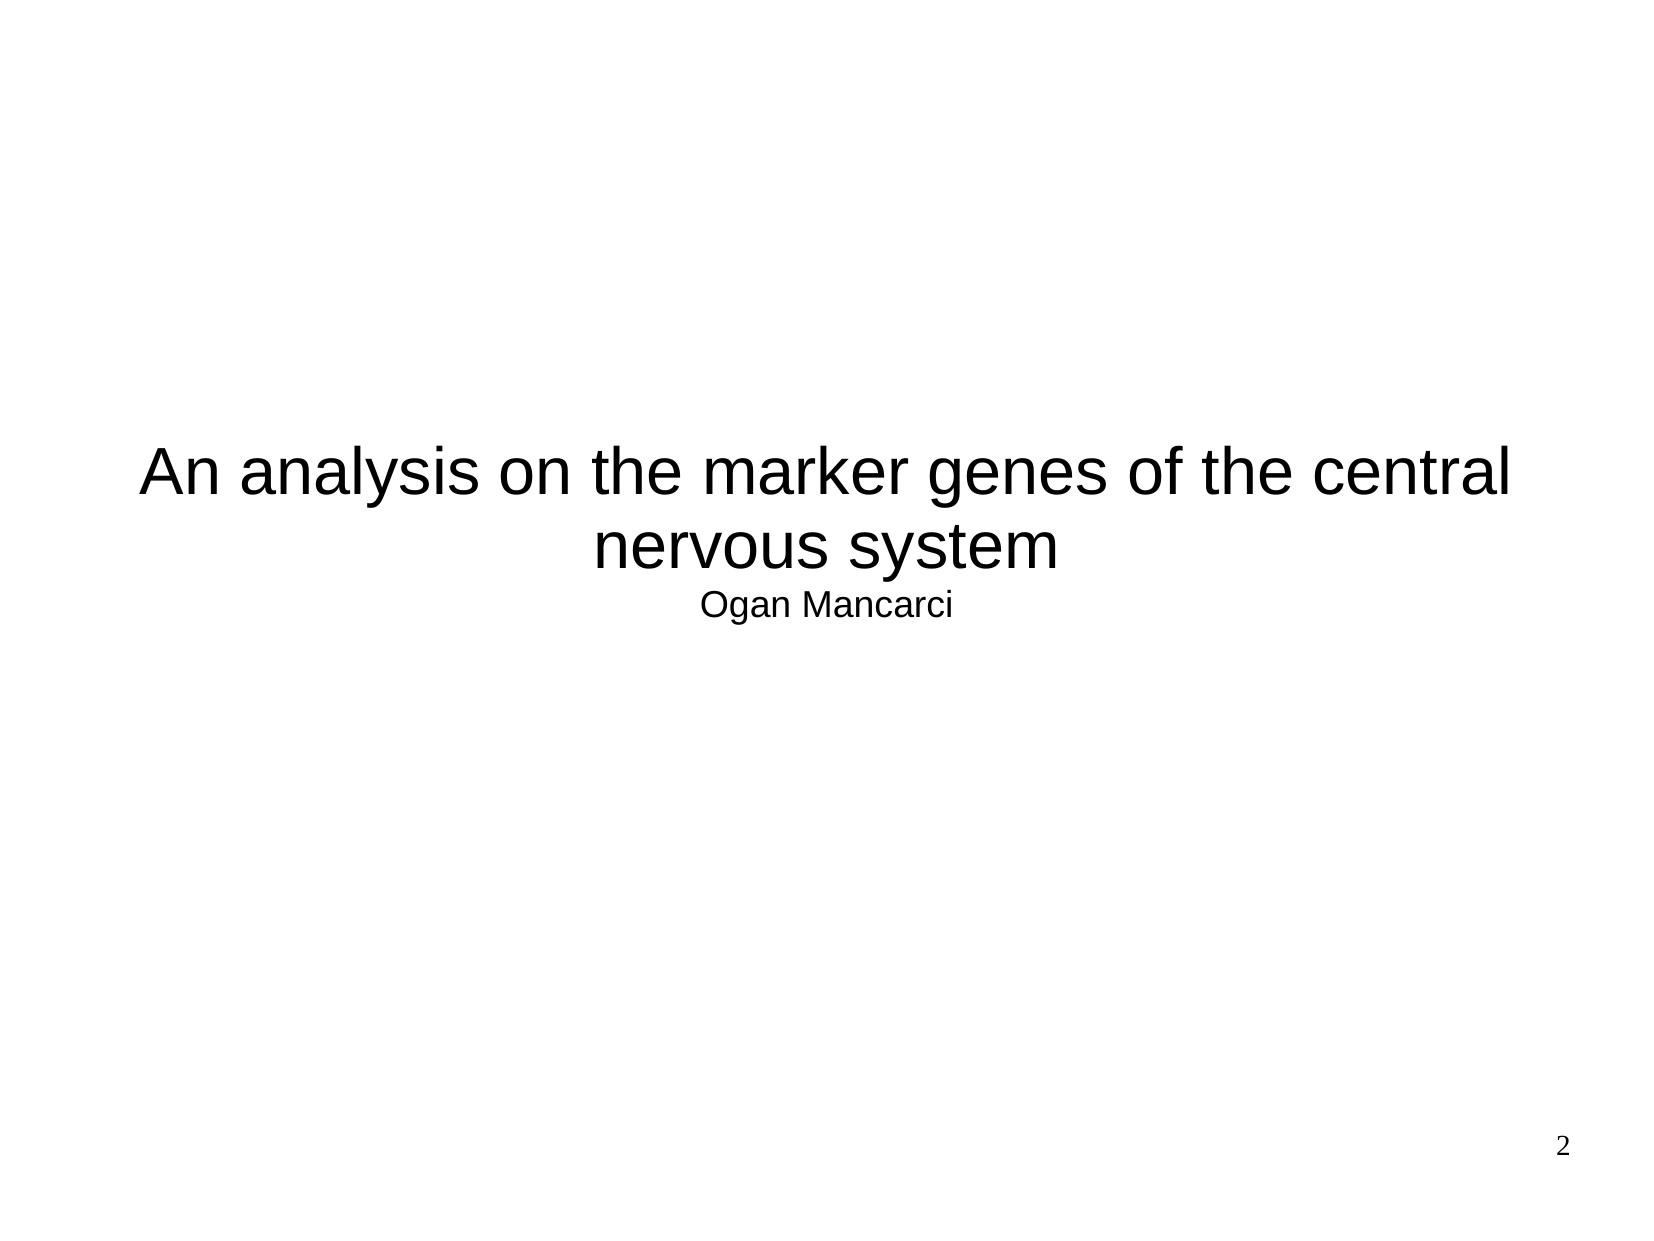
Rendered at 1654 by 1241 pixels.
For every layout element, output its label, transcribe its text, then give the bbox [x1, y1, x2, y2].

subtitle An analysis on the marker genes of the central nervous system Ogan Mancarci [82, 49, 1571, 1010]
